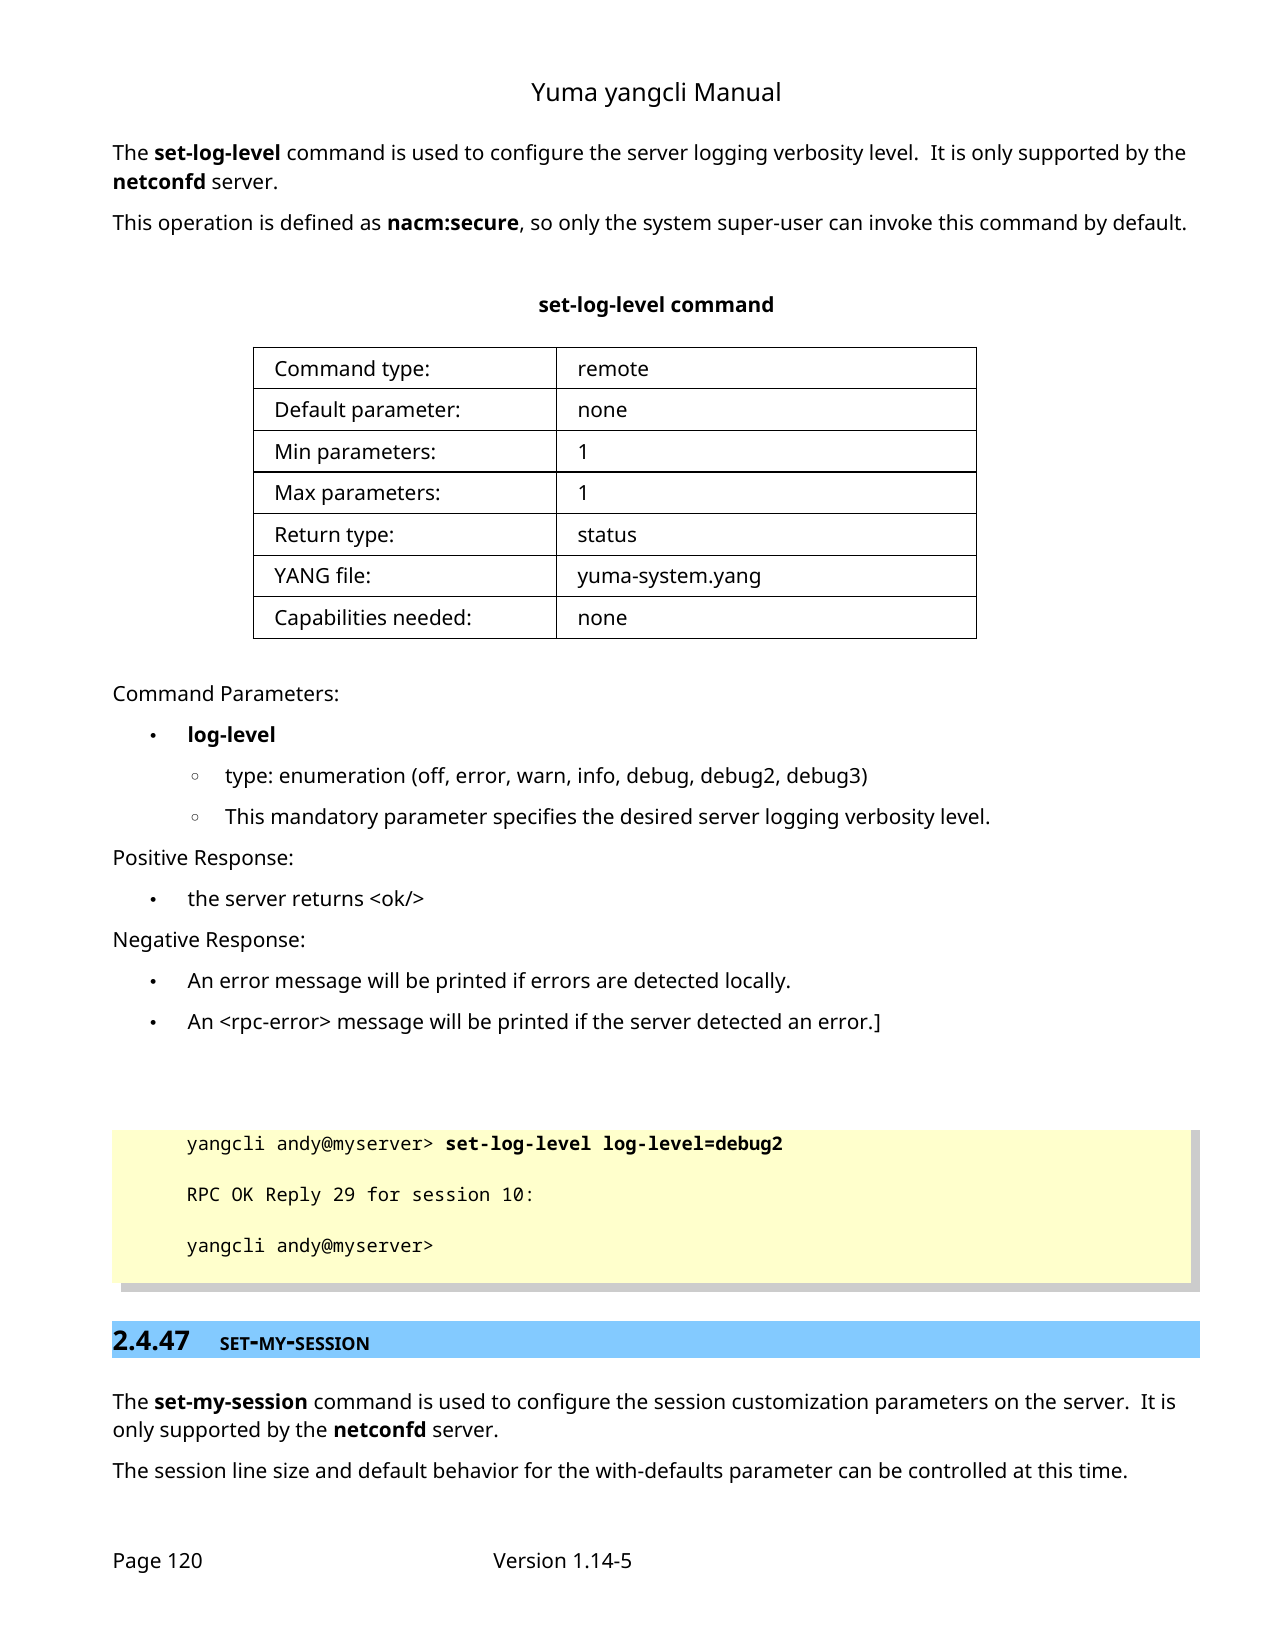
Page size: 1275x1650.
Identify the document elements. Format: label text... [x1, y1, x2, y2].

table_cell Return type: [254, 514, 556, 554]
subtitle set-log-level command [127, 290, 1185, 318]
text This operation is defined as nacm:secure, so only the system super-user can invoke this command by default. [112, 208, 1200, 236]
list An <rpc-error> message will be printed if the server detected an error.] [150, 1007, 1200, 1036]
list type: enumeration (off, error, warn, info, debug, debug2, debug3) [187, 761, 1200, 790]
text The set-my-session command is used to configure the session customization parameters on the server. It is only supported by the netconfd server. [112, 1387, 1200, 1444]
text yangcli andy@myserver> [112, 1232, 1191, 1257]
table_cell YANG file: [254, 556, 556, 596]
table_cell Max parameters: [254, 473, 556, 513]
table_cell none [557, 597, 976, 638]
text Positive Response: [112, 843, 1200, 872]
text The session line size and default behavior for the with-defaults parameter can be controlled at this time. [112, 1457, 1200, 1485]
table_cell Default parameter: [254, 389, 556, 430]
list This mandatory parameter specifies the desired server logging verbosity level. [187, 802, 1200, 831]
subtitle set-my-session [112, 1321, 1200, 1358]
table_cell 1 [557, 473, 976, 513]
table_cell 1 [557, 431, 976, 471]
table_cell none [557, 389, 976, 430]
table_cell Min parameters: [254, 431, 556, 471]
text Command Parameters: [112, 679, 1200, 708]
text Negative Response: [112, 925, 1200, 954]
text RPC OK Reply 29 for session 10: [112, 1181, 1191, 1206]
table_cell status [557, 514, 976, 554]
list log-level [150, 721, 1200, 749]
list An error message will be printed if errors are detected locally. [150, 966, 1200, 994]
table_header Command type: [254, 348, 556, 388]
table_cell yuma-system.yang [557, 556, 976, 596]
text The set-log-level command is used to configure the server logging verbosity level. It is only supported by the netconfd server. [112, 138, 1200, 195]
text yangcli andy@myserver> set-log-level log-level=debug2 [112, 1130, 1191, 1155]
table_cell Capabilities needed: [254, 597, 556, 638]
table_header remote [557, 348, 976, 388]
list the server returns <ok/> [150, 884, 1200, 913]
